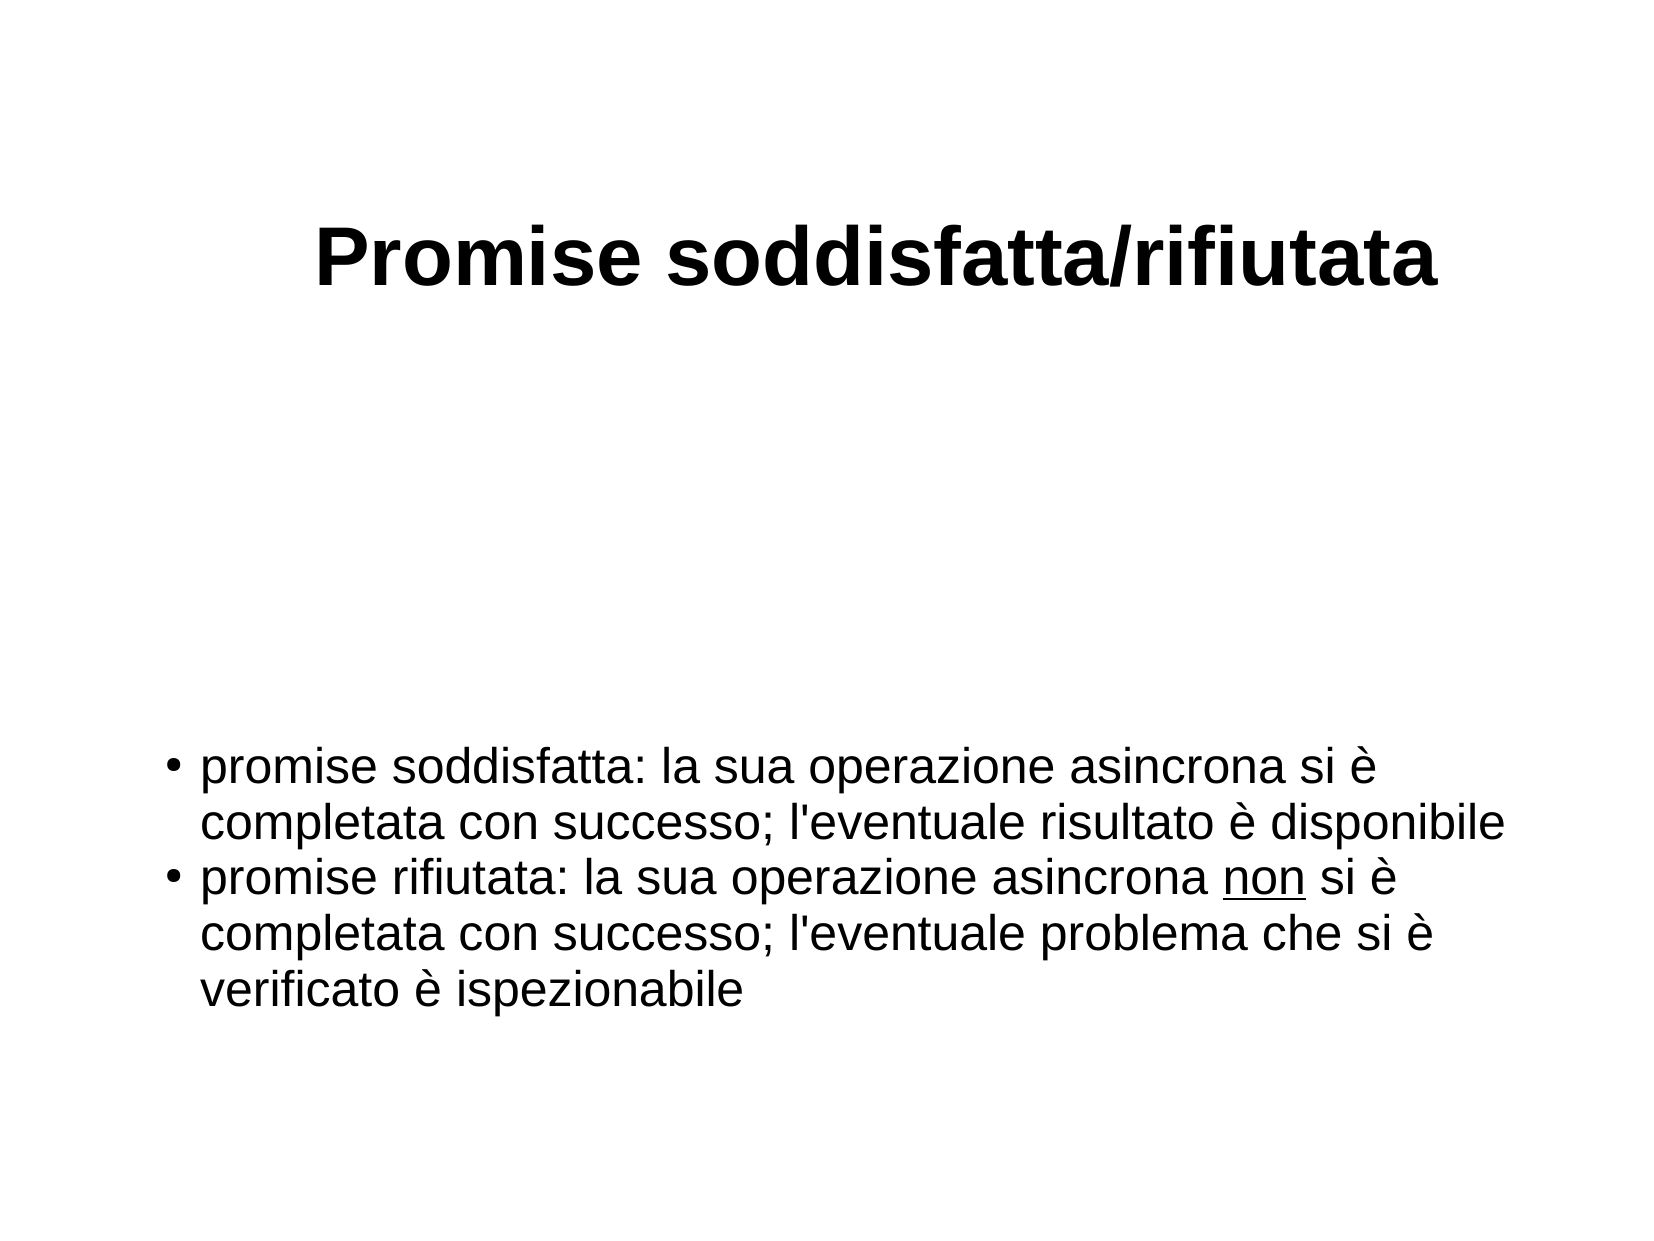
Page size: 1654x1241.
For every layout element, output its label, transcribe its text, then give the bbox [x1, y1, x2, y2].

text_box Promise soddisfatta/rifiutata [188, 208, 1565, 302]
text_box promise soddisfatta: la sua operazione asincrona si è completata con successo; l'eventuale risultato è disponibile promise rifiutata: la sua operazione asincrona non si è completata con successo; l'eventuale problema che si è verificato è ispezionabile [150, 675, 1606, 1081]
